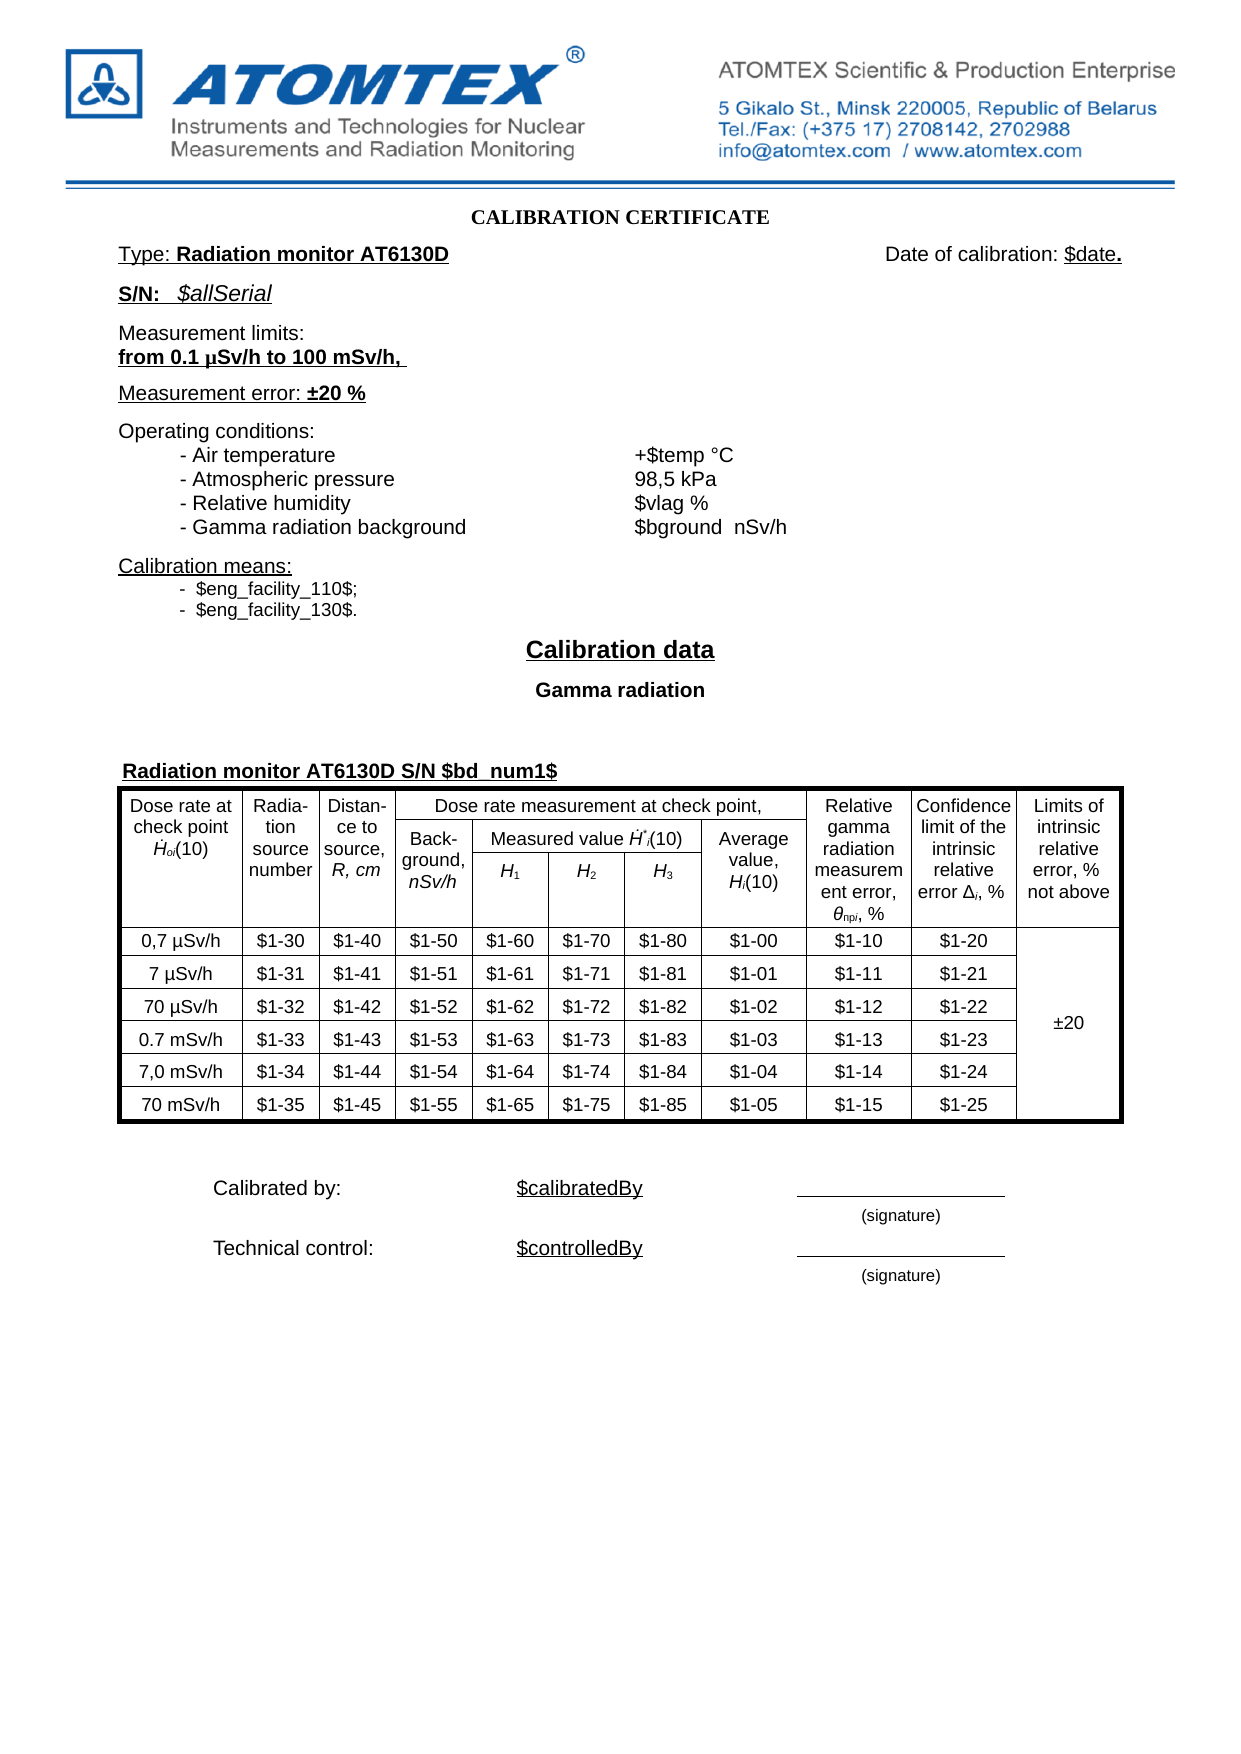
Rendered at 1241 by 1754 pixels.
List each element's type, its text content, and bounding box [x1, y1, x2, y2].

table_cell $1-43 [320, 1021, 395, 1053]
table_cell $1-63 [473, 1021, 548, 1053]
table_cell $1-34 [243, 1054, 319, 1086]
table_cell $1-00 [702, 928, 806, 954]
table_cell Dose rate measurement at check point, [396, 791, 806, 819]
table_cell $1-10 [807, 928, 911, 954]
table_cell $1-15 [807, 1087, 911, 1119]
table_cell Technical control: [210, 1232, 513, 1262]
text Gamma radiation [118, 678, 1122, 702]
table_cell $1-05 [702, 1087, 806, 1119]
table_cell Measured value Ḣ*i(10) [473, 820, 701, 852]
table_cell 0,7 µSv/h [122, 928, 242, 954]
table_cell $1-64 [473, 1054, 548, 1086]
table_cell $1-35 [243, 1087, 319, 1119]
table_cell $1-23 [912, 1021, 1016, 1053]
table_cell Dose rate at check point Ḣoi(10) [122, 791, 242, 927]
table_cell H1 [473, 853, 548, 927]
table_cell $1-81 [625, 956, 701, 987]
table_cell $1-84 [625, 1054, 701, 1086]
text - Gamma radiation background $bground nSv/h [179, 515, 1122, 539]
table_cell $1-61 [473, 956, 548, 987]
table_cell $1-75 [549, 1087, 624, 1119]
table_cell Average value, Hi(10) [702, 820, 806, 927]
table_cell $1-30 [243, 928, 319, 954]
table_cell $1-01 [702, 956, 806, 987]
table_cell Relative gamma radiation measurement error, θпрi, % [807, 791, 911, 927]
table_cell ±20 [1017, 928, 1119, 1119]
table_cell $1-83 [625, 1021, 701, 1053]
table_cell $controlledBy [514, 1232, 771, 1262]
table_cell $1-40 [320, 928, 395, 954]
table_cell 0.7 mSv/h [122, 1021, 242, 1053]
table_cell $1-71 [549, 956, 624, 987]
table_cell $1-52 [396, 989, 472, 1020]
table_cell $1-62 [473, 989, 548, 1020]
table_cell H3 [625, 853, 701, 927]
table_cell $1-54 [396, 1054, 472, 1086]
table_cell Limits of intrinsic relative error, % not above [1017, 791, 1119, 927]
text - Atmospheric pressure 98,5 kPa [179, 467, 1122, 491]
text Calibration data [118, 635, 1122, 664]
table_cell $1-73 [549, 1021, 624, 1053]
table_cell $1-42 [320, 989, 395, 1020]
text S/N: $allSerial [118, 280, 1122, 306]
table_header $calibratedBy [514, 1172, 771, 1202]
table_cell 70 mSv/h [122, 1087, 242, 1119]
table_cell $1-03 [702, 1021, 806, 1053]
text Type: Radiation monitor AT6130D Date of calibration: $date. [118, 242, 1122, 266]
table_cell $1-33 [243, 1021, 319, 1053]
text - Relative humidity $vlag % [179, 491, 1122, 515]
text Operating conditions: [118, 419, 1122, 443]
table_cell $1-55 [396, 1087, 472, 1119]
table_cell Radia-tion source number [243, 791, 319, 927]
table_cell $1-32 [243, 989, 319, 1020]
table_cell $1-22 [912, 989, 1016, 1020]
table_cell (signature) [771, 1202, 1030, 1232]
table_cell [514, 1262, 771, 1292]
table_cell $1-20 [912, 928, 1016, 954]
table_header Radiation monitor AT6130D S/N $bd_num1$ [119, 740, 1121, 786]
table_cell $1-14 [807, 1054, 911, 1086]
text CALIBRATION CERTIFICATE [118, 206, 1122, 229]
table_header [771, 1172, 1030, 1202]
table_cell $1-80 [625, 928, 701, 954]
text Measurement limits: [118, 321, 1122, 345]
table_cell $1-74 [549, 1054, 624, 1086]
table_cell $1-53 [396, 1021, 472, 1053]
table_cell $1-85 [625, 1087, 701, 1119]
table_cell $1-51 [396, 956, 472, 987]
table_cell [210, 1262, 513, 1292]
table_cell 7 µSv/h [122, 956, 242, 987]
table_cell [514, 1202, 771, 1232]
table_cell $1-25 [912, 1087, 1016, 1119]
table_cell $1-04 [702, 1054, 806, 1086]
table_cell $1-24 [912, 1054, 1016, 1086]
table_cell $1-13 [807, 1021, 911, 1053]
text - $eng_facility_130$. [118, 599, 1122, 621]
table_cell $1-72 [549, 989, 624, 1020]
table_cell $1-02 [702, 989, 806, 1020]
table_cell $1-41 [320, 956, 395, 987]
table_cell (signature) [771, 1262, 1030, 1292]
text from 0.1 µSv/h to 100 mSv/h, [118, 345, 1122, 369]
table_cell $1-12 [807, 989, 911, 1020]
table_cell $1-70 [549, 928, 624, 954]
table_cell $1-11 [807, 956, 911, 987]
table_cell $1-31 [243, 956, 319, 987]
table_cell $1-44 [320, 1054, 395, 1086]
table_cell $1-50 [396, 928, 472, 954]
text Measurement error: ±20 % [118, 381, 1122, 405]
table_cell $1-21 [912, 956, 1016, 987]
table_cell $1-65 [473, 1087, 548, 1119]
table_cell Confidence limit of the intrinsic relative error Δi, % [912, 791, 1016, 927]
table_cell Distan-ce to source, R, сm [320, 791, 395, 927]
text Calibration means: [118, 553, 1122, 577]
table_cell 7,0 mSv/h [122, 1054, 242, 1086]
text - Air temperature +$temp °C [179, 443, 1122, 467]
table_cell $1-45 [320, 1087, 395, 1119]
text - $eng_facility_110$; [118, 577, 1122, 599]
table_cell $1-60 [473, 928, 548, 954]
table_cell 70 µSv/h [122, 989, 242, 1020]
table_cell [771, 1232, 1030, 1262]
table_cell H2 [549, 853, 624, 927]
table_cell $1-82 [625, 989, 701, 1020]
table_cell [210, 1202, 513, 1232]
table_header Calibrated by: [210, 1172, 513, 1202]
table_cell Back-ground, nSv/h [396, 820, 472, 927]
